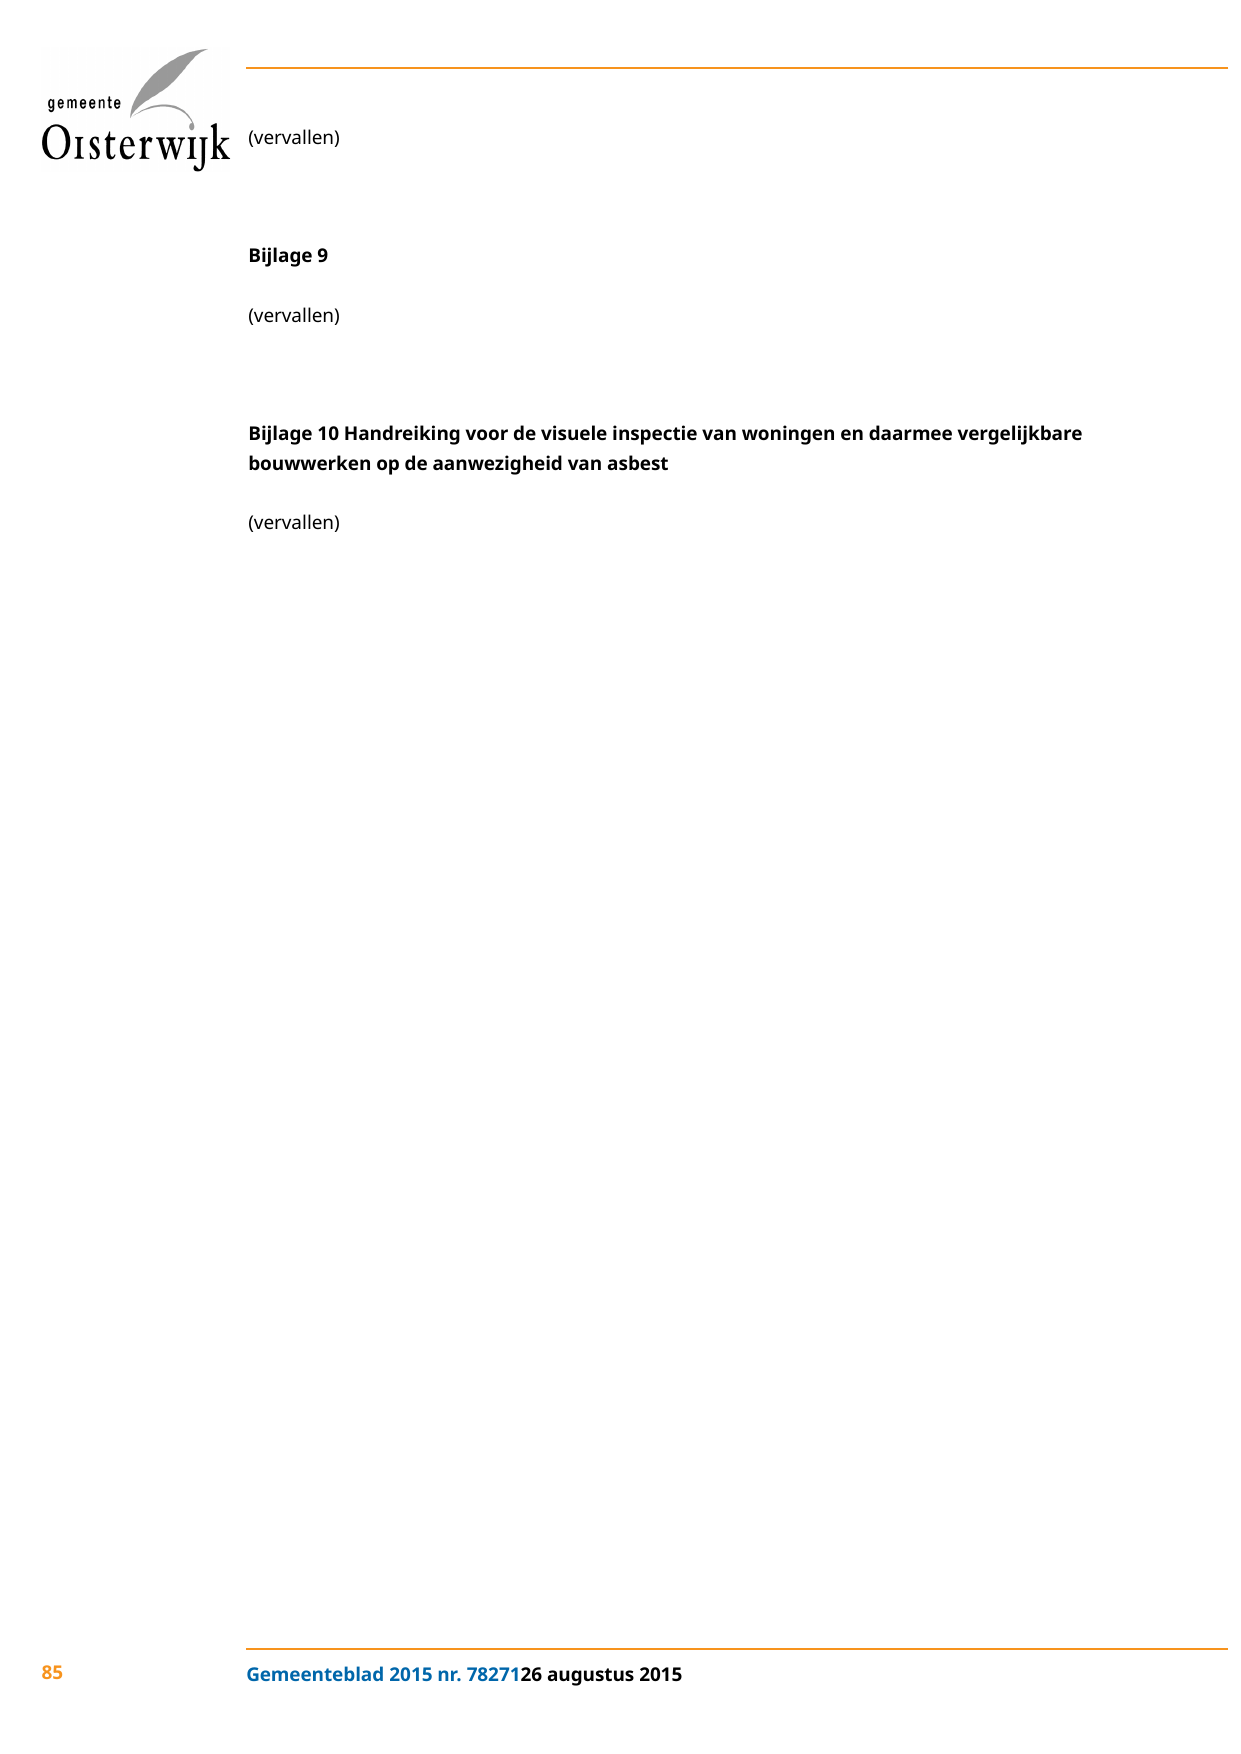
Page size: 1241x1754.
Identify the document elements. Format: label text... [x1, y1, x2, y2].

text Bijlage 10 Handreiking voor de visuele inspectie van woningen en daarmee vergelijkbare bouwwerken op de aanwezigheid van asbest [248, 420, 1152, 476]
text (vervallen) [248, 124, 1152, 150]
text Bijlage 9 [248, 243, 1152, 268]
picture [41, 47, 231, 172]
text (vervallen) [248, 509, 1152, 535]
text (vervallen) [248, 302, 1152, 328]
